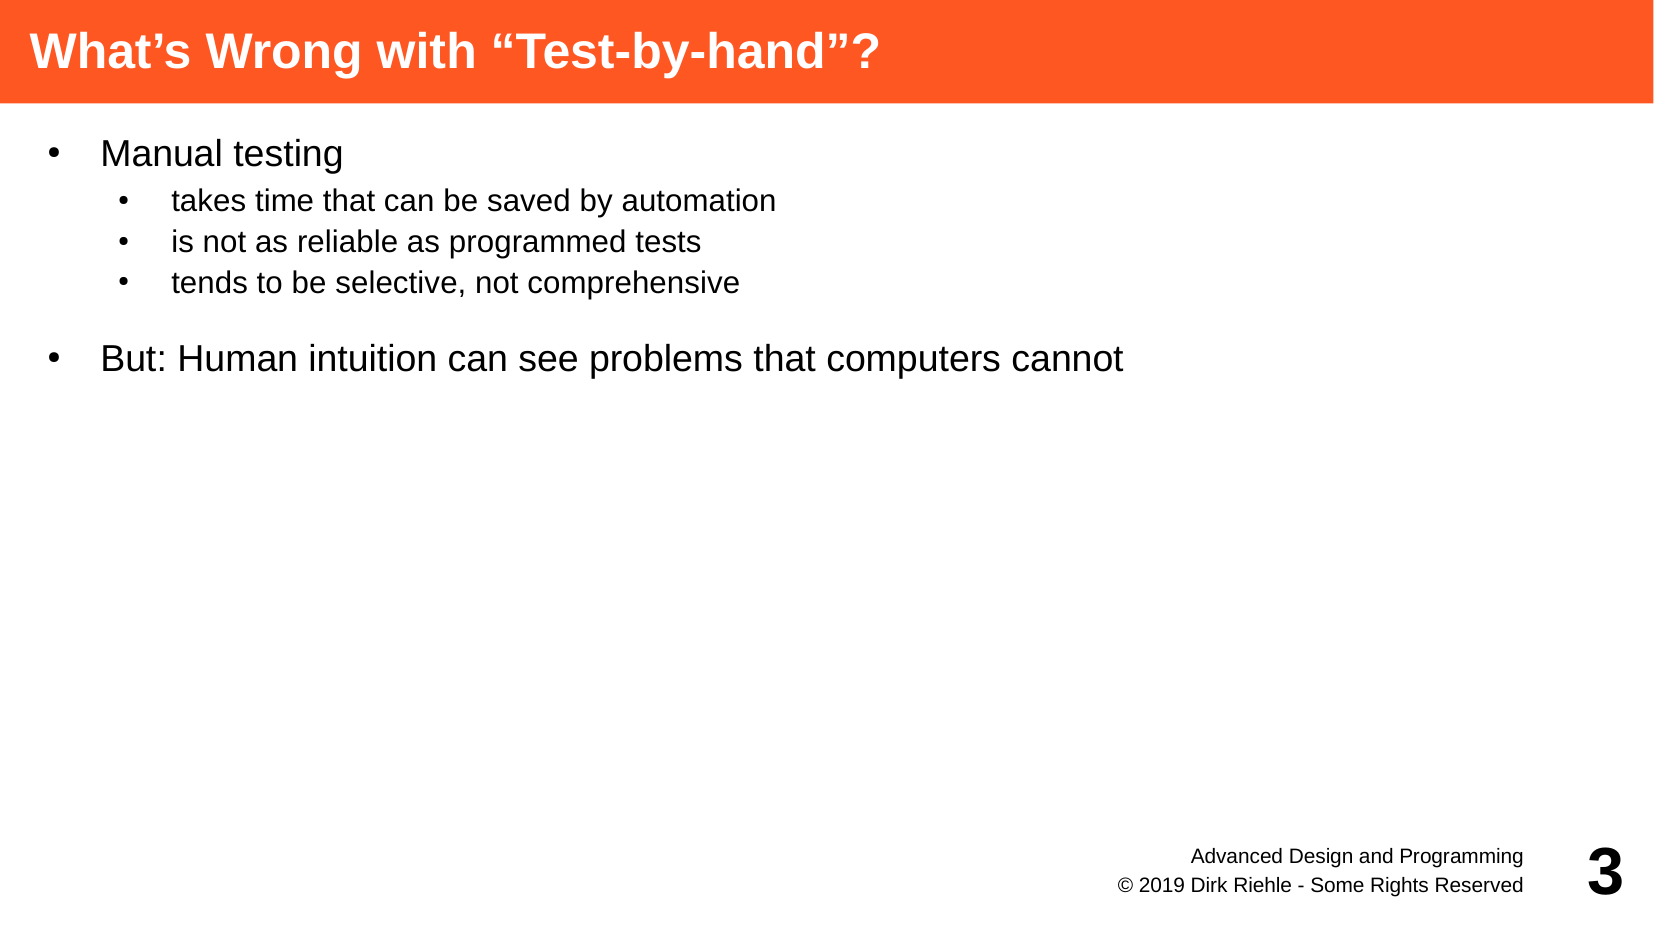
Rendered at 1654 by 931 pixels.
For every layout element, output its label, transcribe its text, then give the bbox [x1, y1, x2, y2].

list Manual testing takes time that can be saved by automation is not as reliable as programmed tests tends to be selective, not comprehensive But: Human intuition can see problems that computers cannot [29, 132, 1625, 813]
title What’s Wrong with “Test-by-hand”? [0, 0, 1654, 104]
